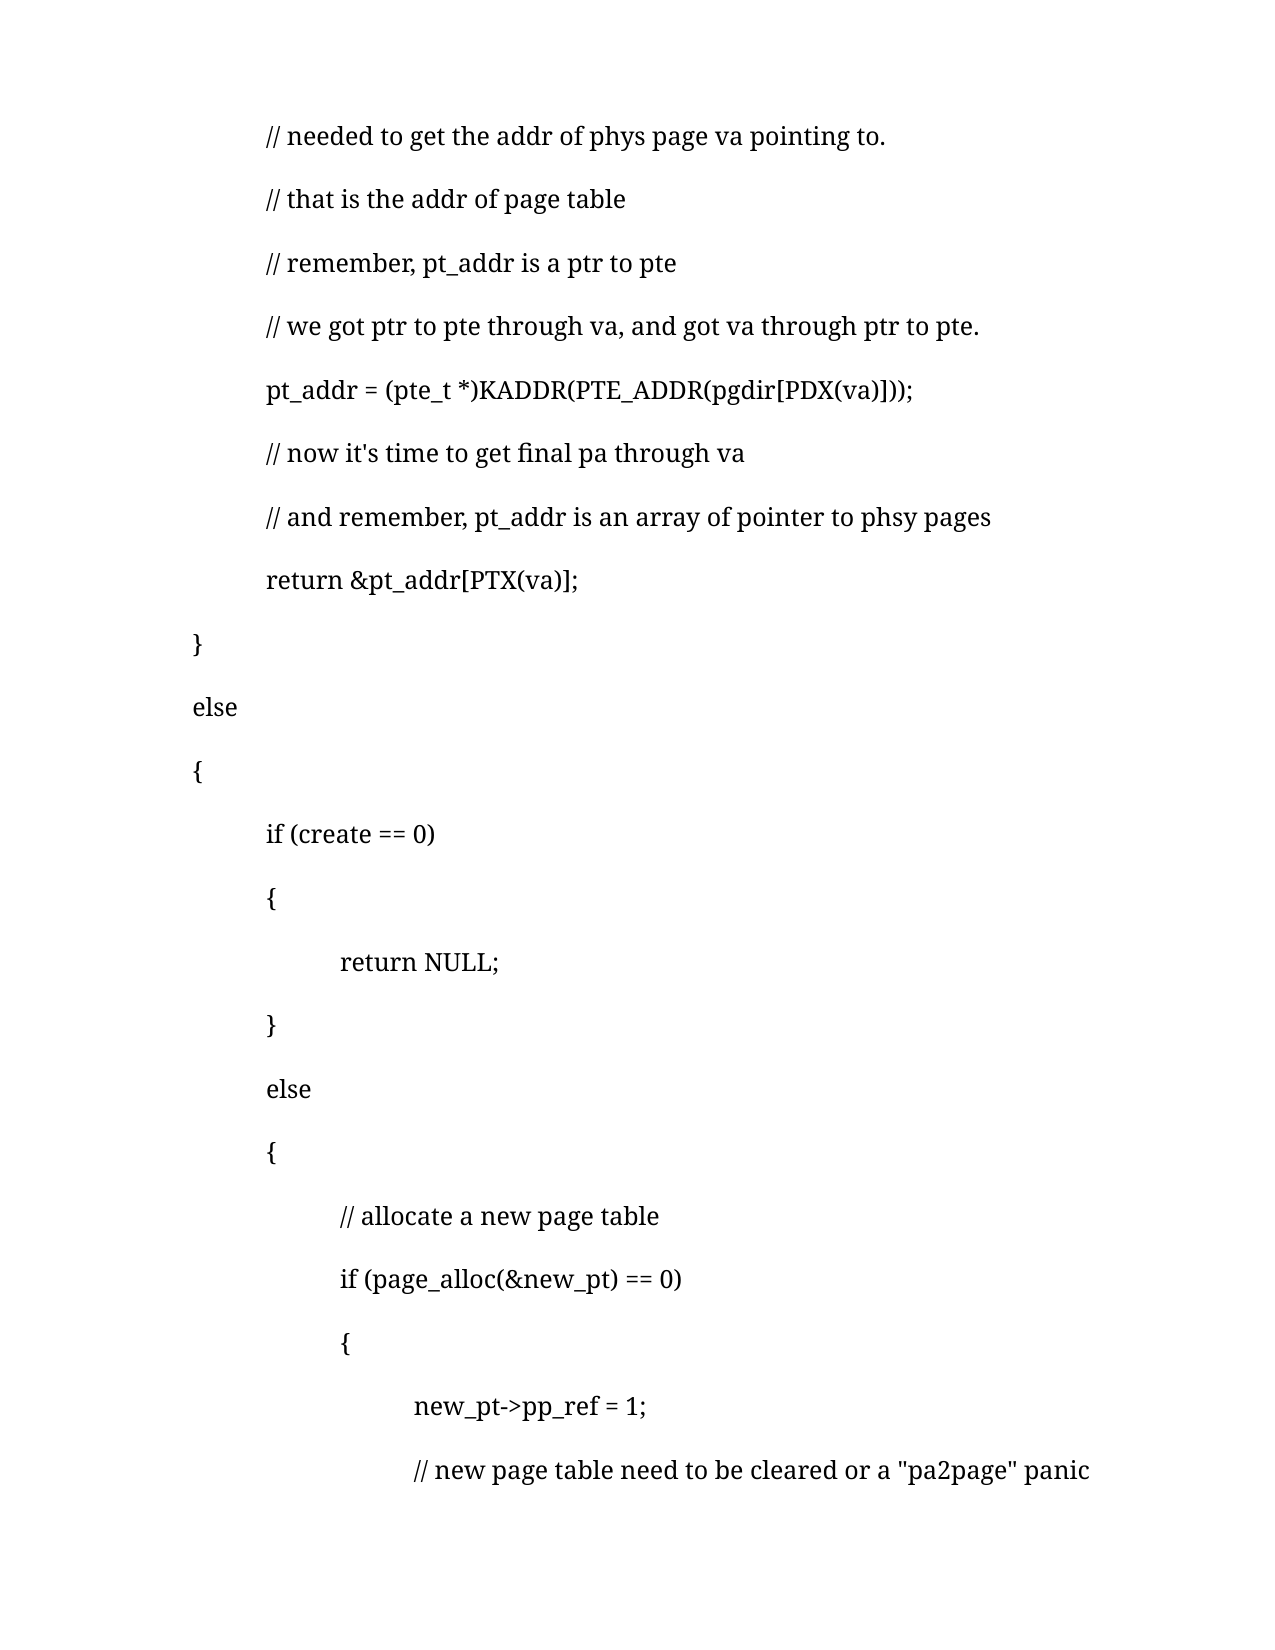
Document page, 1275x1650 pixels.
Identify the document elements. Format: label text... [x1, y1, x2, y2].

text // remember, pt_addr is a ptr to pte [118, 245, 1157, 279]
text // that is the addr of page table [118, 182, 1157, 216]
text pt_addr = (pte_t *)KADDR(PTE_ADDR(pgdir[PDX(va)])); [118, 372, 1157, 406]
text if (create == 0) [118, 817, 1157, 851]
text return &pt_addr[PTX(va)]; [118, 563, 1157, 597]
text { [118, 1325, 1157, 1359]
text // we got ptr to pte through va, and got va through ptr to pte. [118, 309, 1157, 343]
text } [118, 1008, 1157, 1042]
text } [118, 626, 1157, 661]
text else [118, 690, 1157, 724]
text return NULL; [118, 944, 1157, 978]
text // allocate a new page table [118, 1198, 1157, 1232]
text // and remember, pt_addr is an array of pointer to phsy pages [118, 499, 1157, 533]
text // needed to get the addr of phys page va pointing to. [118, 118, 1157, 152]
text // now it's time to get final pa through va [118, 436, 1157, 470]
text if (page_alloc(&new_pt) == 0) [118, 1262, 1157, 1296]
text // new page table need to be cleared or a "pa2page" panic [118, 1452, 1157, 1487]
text else [118, 1071, 1157, 1105]
text { [118, 881, 1157, 915]
text { [118, 753, 1157, 788]
text { [118, 1135, 1157, 1169]
text new_pt->pp_ref = 1; [118, 1389, 1157, 1423]
